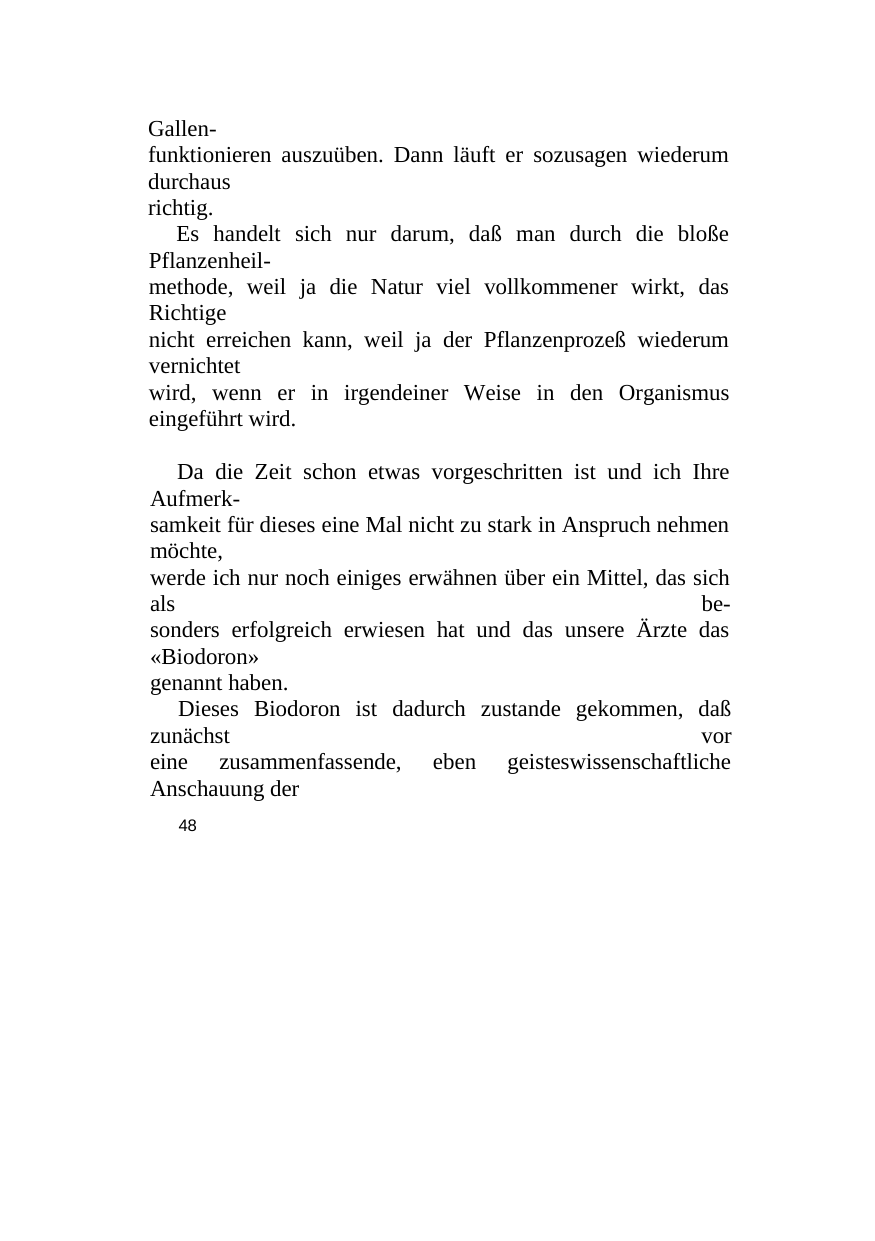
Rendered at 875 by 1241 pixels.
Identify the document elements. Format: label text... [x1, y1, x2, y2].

text 48 [178, 816, 732, 835]
text Da die Zeit schon etwas vorgeschritten ist und ich Ihre Aufmerk- samkeit für dieses eine Mal nicht zu stark in Anspruch nehmen möchte, werde ich nur noch einiges erwähnen über ein Mittel, das sich als be- sonders erfolgreich erwiesen hat und das unsere Ärzte das «Biodoron» genannt haben. [150, 458, 731, 696]
text Dieses Biodoron ist dadurch zustande gekommen, daß zunächst vor eine zusammenfassende, eben geisteswissenschaftliche Anschauung der [150, 696, 732, 801]
text Gallen- funktionieren auszuüben. Dann läuft er sozusagen wiederum durchaus richtig. [148, 115, 730, 220]
text Es handelt sich nur darum, daß man durch die bloße Pflanzenheil- methode, weil ja die Natur viel vollkommener wirkt, das Richtige nicht erreichen kann, weil ja der Pflanzenprozeß wiederum vernichtet wird, wenn er in irgendeiner Weise in den Organismus eingeführt wird. [149, 220, 730, 431]
